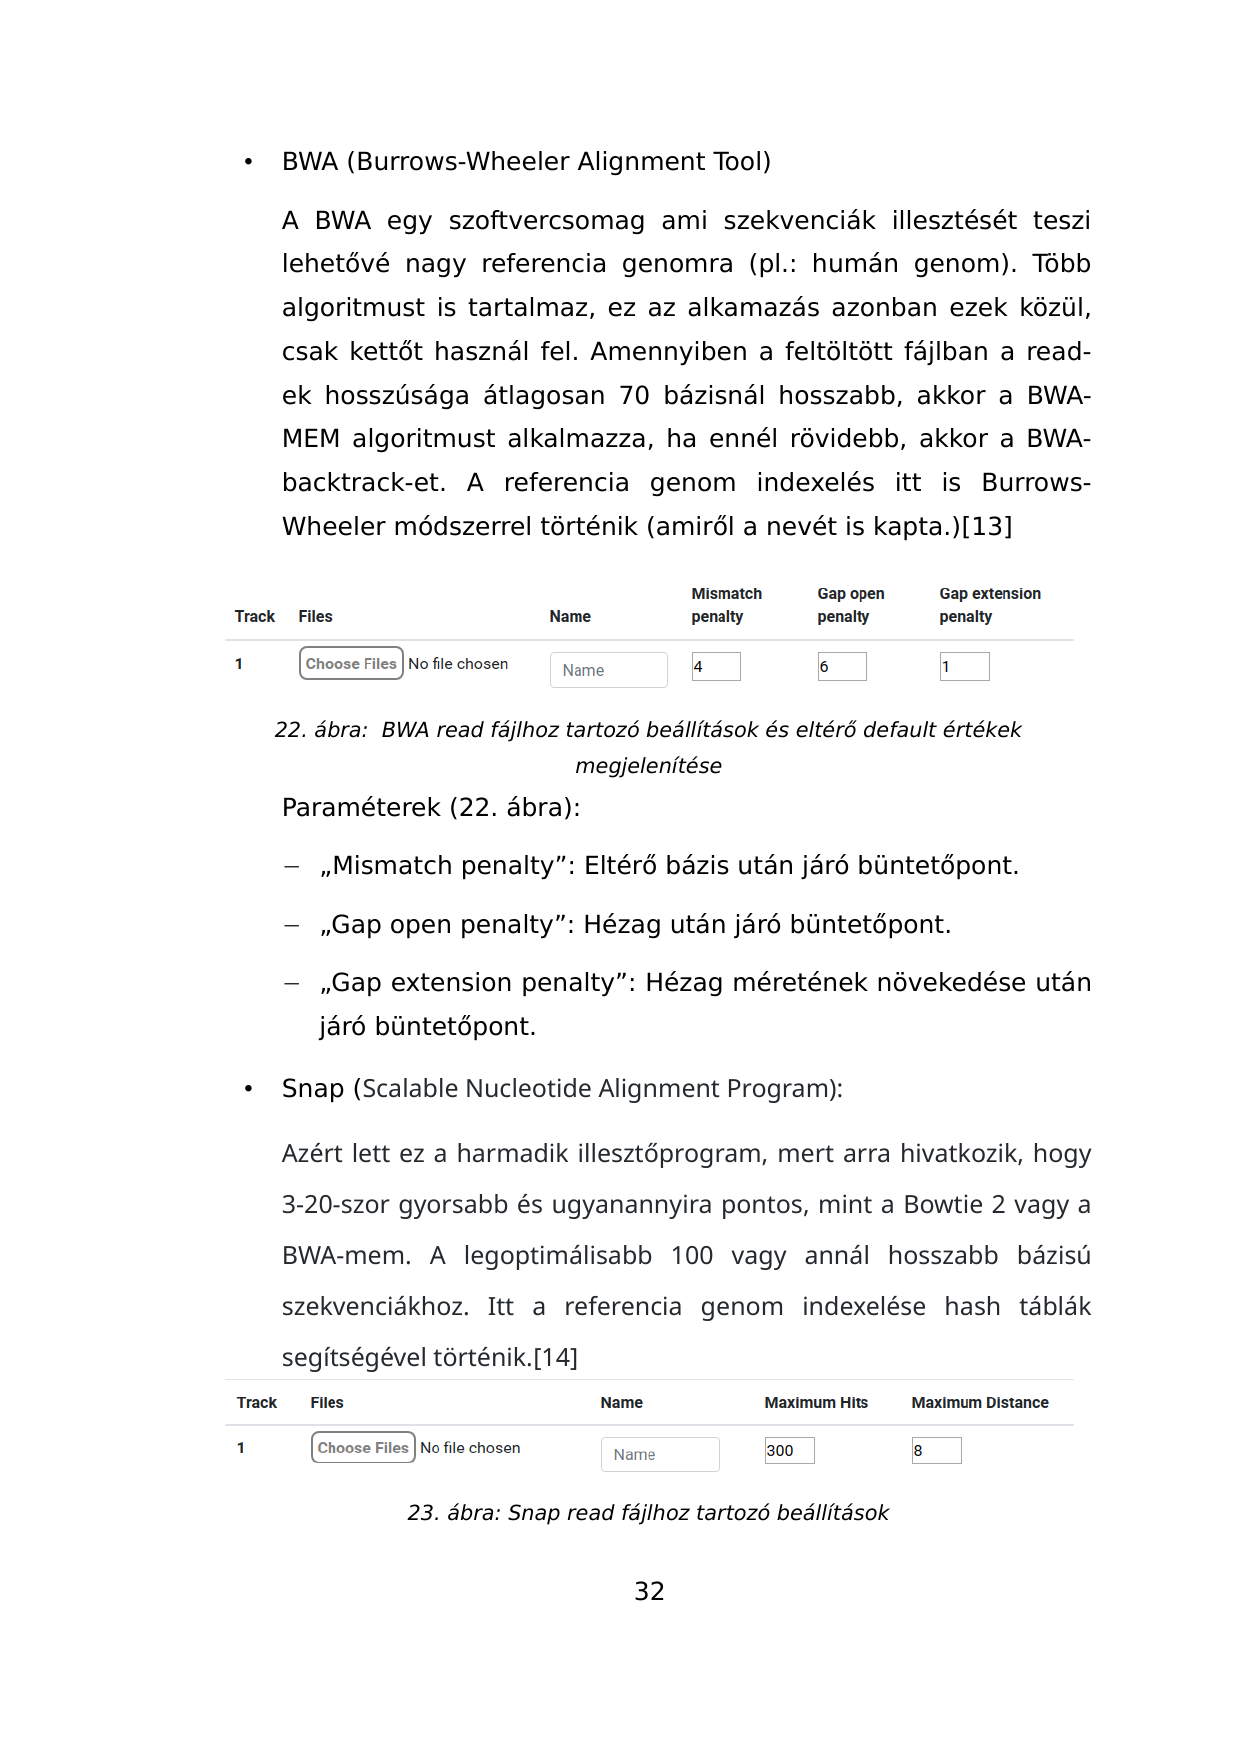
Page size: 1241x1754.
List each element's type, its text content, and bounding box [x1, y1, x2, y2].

picture [225, 570, 1074, 701]
list BWA (Burrows-Wheeler Alignment Tool) [244, 148, 1093, 177]
list Paraméterek (22. ábra): [244, 701, 1093, 822]
list A BWA egy szoftvercsomag ami szekvenciák illesztését teszi lehetővé nagy referencia genomra (pl.: humán genom). Több algoritmust is tartalmaz, ez az alkamazás azonban ezek közül, csak kettőt használ fel. Amennyiben a feltöltött fájlban a read-ek hosszúsága átlagosan 70 bázisnál hosszabb, akkor a BWA-MEM algoritmust alkalmazza, ha ennél rövidebb, akkor a BWA-backtrack-et. A referencia genom indexelés itt is Burrows-Wheeler módszerrel történik (amiről a nevét is kapta.)[13] [244, 206, 1093, 541]
list „Mismatch penalty”: Eltérő bázis után járó büntetőpont. [282, 852, 1093, 881]
list 22. ábra: BWA read fájlhoz tartozó beállítások és eltérő default értékek megjelenítése [225, 701, 1074, 779]
list Snap (Scalable Nucleotide Alignment Program): [244, 1070, 1093, 1104]
list „Gap extension penalty”: Hézag méretének növekedése után járó büntetőpont. [282, 968, 1093, 1041]
list Azért lett ez a harmadik illesztőprogram, mert arra hivatkozik, hogy 3-20-szor gyorsabb és ugyanannyira pontos, mint a Bowtie 2 vagy a BWA-mem. A legoptimálisabb 100 vagy annál hosszabb bázisú szekvenciákhoz. Itt a referencia genom indexelése hash táblák segítségével történik.[14] [244, 1136, 1093, 1374]
picture [225, 1377, 1074, 1484]
list „Gap open penalty”: Hézag után járó büntetőpont. [282, 910, 1093, 939]
list 23. ábra: Snap read fájlhoz tartozó beállítások [225, 1484, 1074, 1525]
